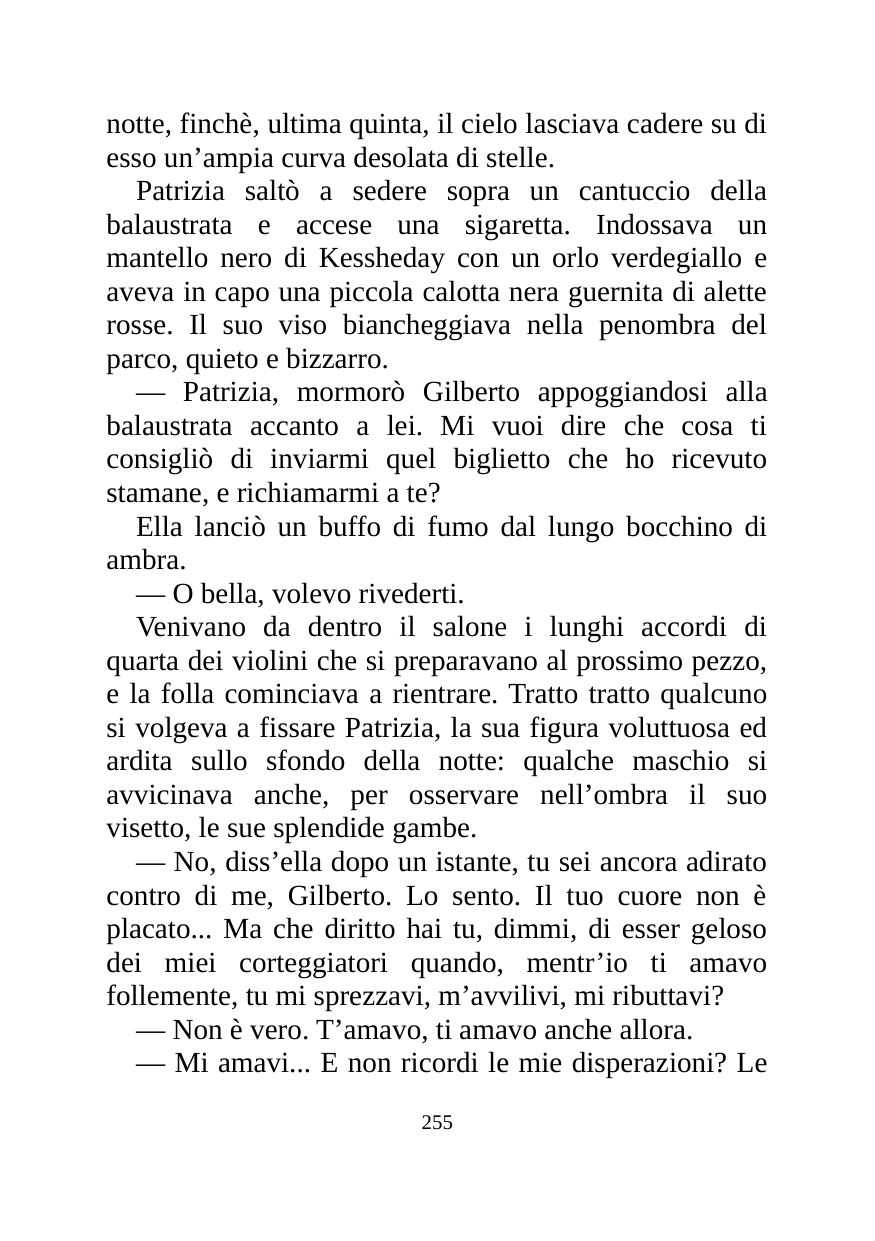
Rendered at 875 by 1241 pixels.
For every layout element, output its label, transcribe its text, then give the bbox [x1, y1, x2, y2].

text — No, diss’ella dopo un istante, tu sei ancora adirato contro di me, Gilberto. Lo sento. Il tuo cuore non è placato... Ma che diritto hai tu, dimmi, di esser geloso dei miei corteggiatori quando, mentr’io ti amavo follemente, tu mi sprezzavi, m’avvilivi, mi ributtavi? [106, 844, 768, 1012]
text — Patrizia, mormorò Gilberto appoggiandosi alla balaustrata accanto a lei. Mi vuoi dire che cosa ti consigliò di inviarmi quel biglietto che ho ricevuto stamane, e richiamarmi a te? [106, 374, 768, 509]
text — O bella, volevo rivederti. [106, 576, 768, 609]
text Venivano da dentro il salone i lunghi accordi di quarta dei violini che si preparavano al prossimo pezzo, e la folla cominciava a rientrare. Tratto tratto qualcuno si volgeva a fissare Patrizia, la sua figura voluttuosa ed ardita sullo sfondo della notte: qualche maschio si avvicinava anche, per osservare nell’ombra il suo visetto, le sue splendide gambe. [106, 609, 768, 844]
text Patrizia saltò a sedere sopra un cantuccio della balaustrata e accese una sigaretta. Indossava un mantello nero di Kessheday con un orlo verdegiallo e aveva in capo una piccola calotta nera guernita di alette rosse. Il suo viso biancheggiava nella penombra del parco, quieto e bizzarro. [106, 173, 768, 374]
text Ella lanciò un buffo di fumo dal lungo bocchino di ambra. [106, 509, 768, 576]
text — Mi amavi... E non ricordi le mie disperazioni? Le [106, 1045, 768, 1079]
text — Non è vero. T’amavo, ti amavo anche allora. [106, 1012, 768, 1045]
text notte, finchè, ultima quinta, il cielo lasciava cadere su di esso un’ampia curva desolata di stelle. [106, 106, 768, 173]
